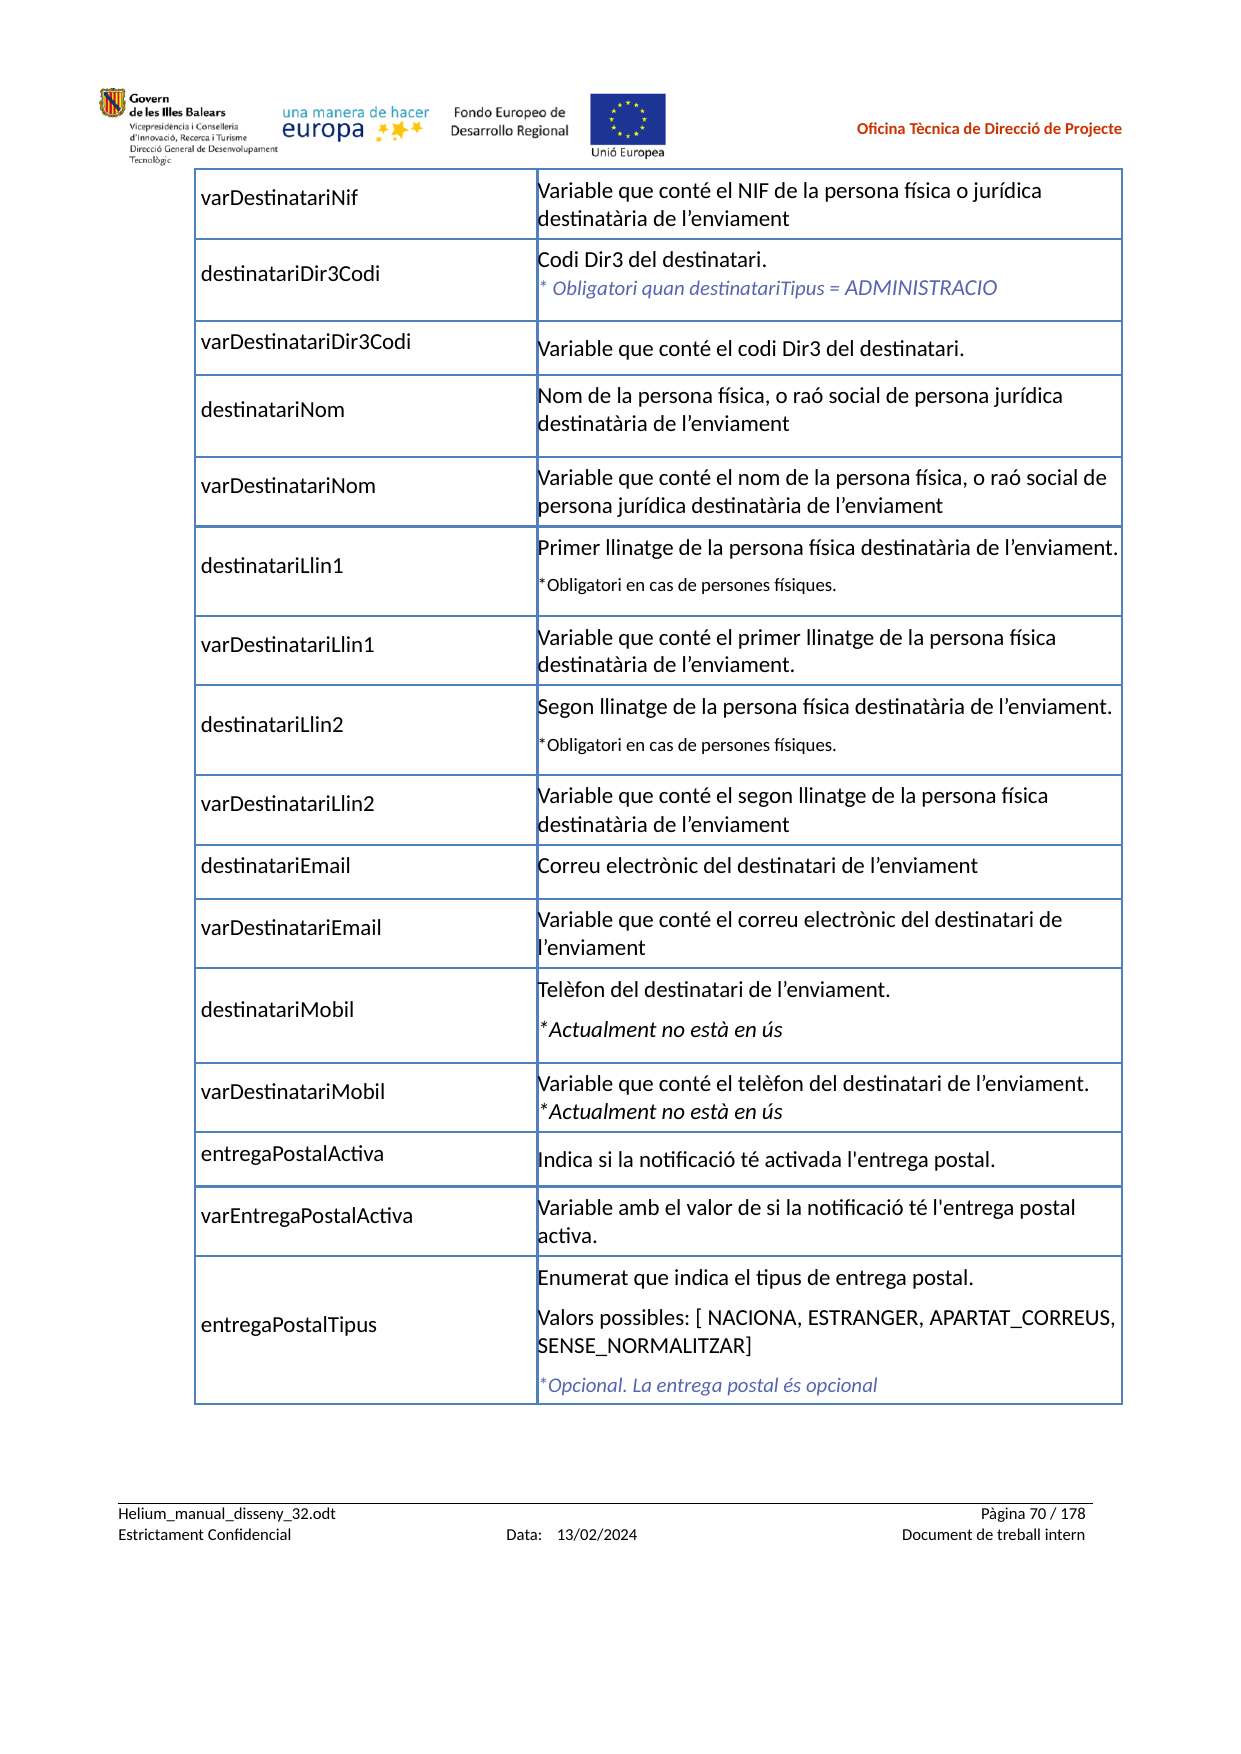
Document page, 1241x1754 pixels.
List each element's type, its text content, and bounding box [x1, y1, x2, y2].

table_cell entregaPostalActiva [196, 1133, 536, 1185]
table_cell varDestinatariNom [196, 458, 536, 525]
table_cell Telèfon del destinatari de l’enviament. *Actualment no està en ús [539, 969, 1121, 1062]
table_cell varDestinatariLlin1 [196, 617, 536, 684]
table_cell destinatariLlin2 [196, 686, 536, 774]
table_cell Variable amb el valor de si la notificació té l'entrega postal activa. [539, 1188, 1121, 1255]
table_cell destinatariDir3Codi [196, 240, 536, 319]
table_cell Correu electrònic del destinatari de l’enviament [539, 846, 1121, 897]
table_cell destinatariMobil [196, 969, 536, 1062]
table_cell Variable que conté el codi Dir3 del destinatari. [539, 322, 1121, 374]
picture [99, 87, 668, 166]
table_cell varDestinatariMobil [196, 1064, 536, 1131]
table_cell entregaPostalTipus [196, 1257, 536, 1403]
table_cell varDestinatariLlin2 [196, 776, 536, 843]
table_cell Codi Dir3 del destinatari. * Obligatori quan destinatariTipus = ADMINISTRACIO [539, 240, 1121, 319]
table_cell Variable que conté el segon llinatge de la persona física destinatària de l’enviament [539, 776, 1121, 843]
table_cell varEntregaPostalActiva [196, 1188, 536, 1255]
table_cell destinatariEmail [196, 846, 536, 897]
table_cell varDestinatariDir3Codi [196, 322, 536, 374]
table_cell destinatariLlin1 [196, 528, 536, 615]
table_cell Enumerat que indica el tipus de entrega postal. Valors possibles: [ NACIONA, ESTRANGER, APARTAT_CORREUS, SENSE_NORMALITZAR] *Opcional. La entrega postal és opcional [539, 1257, 1121, 1403]
table_cell Variable que conté el nom de la persona física, o raó social de persona jurídica destinatària de l’enviament [539, 458, 1121, 525]
table_cell Primer llinatge de la persona física destinatària de l’enviament. *Obligatori en cas de persones físiques. [539, 528, 1121, 615]
table_cell Variable que conté el primer llinatge de la persona física destinatària de l’enviament. [539, 617, 1121, 684]
table_cell Nom de la persona física, o raó social de persona jurídica destinatària de l’enviament [539, 376, 1121, 456]
table_cell Segon llinatge de la persona física destinatària de l’enviament. *Obligatori en cas de persones físiques. [539, 686, 1121, 774]
table_cell Variable que conté el telèfon del destinatari de l’enviament. *Actualment no està en ús [539, 1064, 1121, 1131]
table_cell Variable que conté el correu electrònic del destinatari de l’enviament [539, 900, 1121, 967]
table_cell varDestinatariEmail [196, 900, 536, 967]
table_cell Indica si la notificació té activada l'entrega postal. [539, 1133, 1121, 1185]
table_cell varDestinatariNif [196, 170, 536, 237]
table_cell destinatariNom [196, 376, 536, 456]
table_cell Variable que conté el NIF de la persona física o jurídica destinatària de l’enviament [539, 170, 1121, 237]
